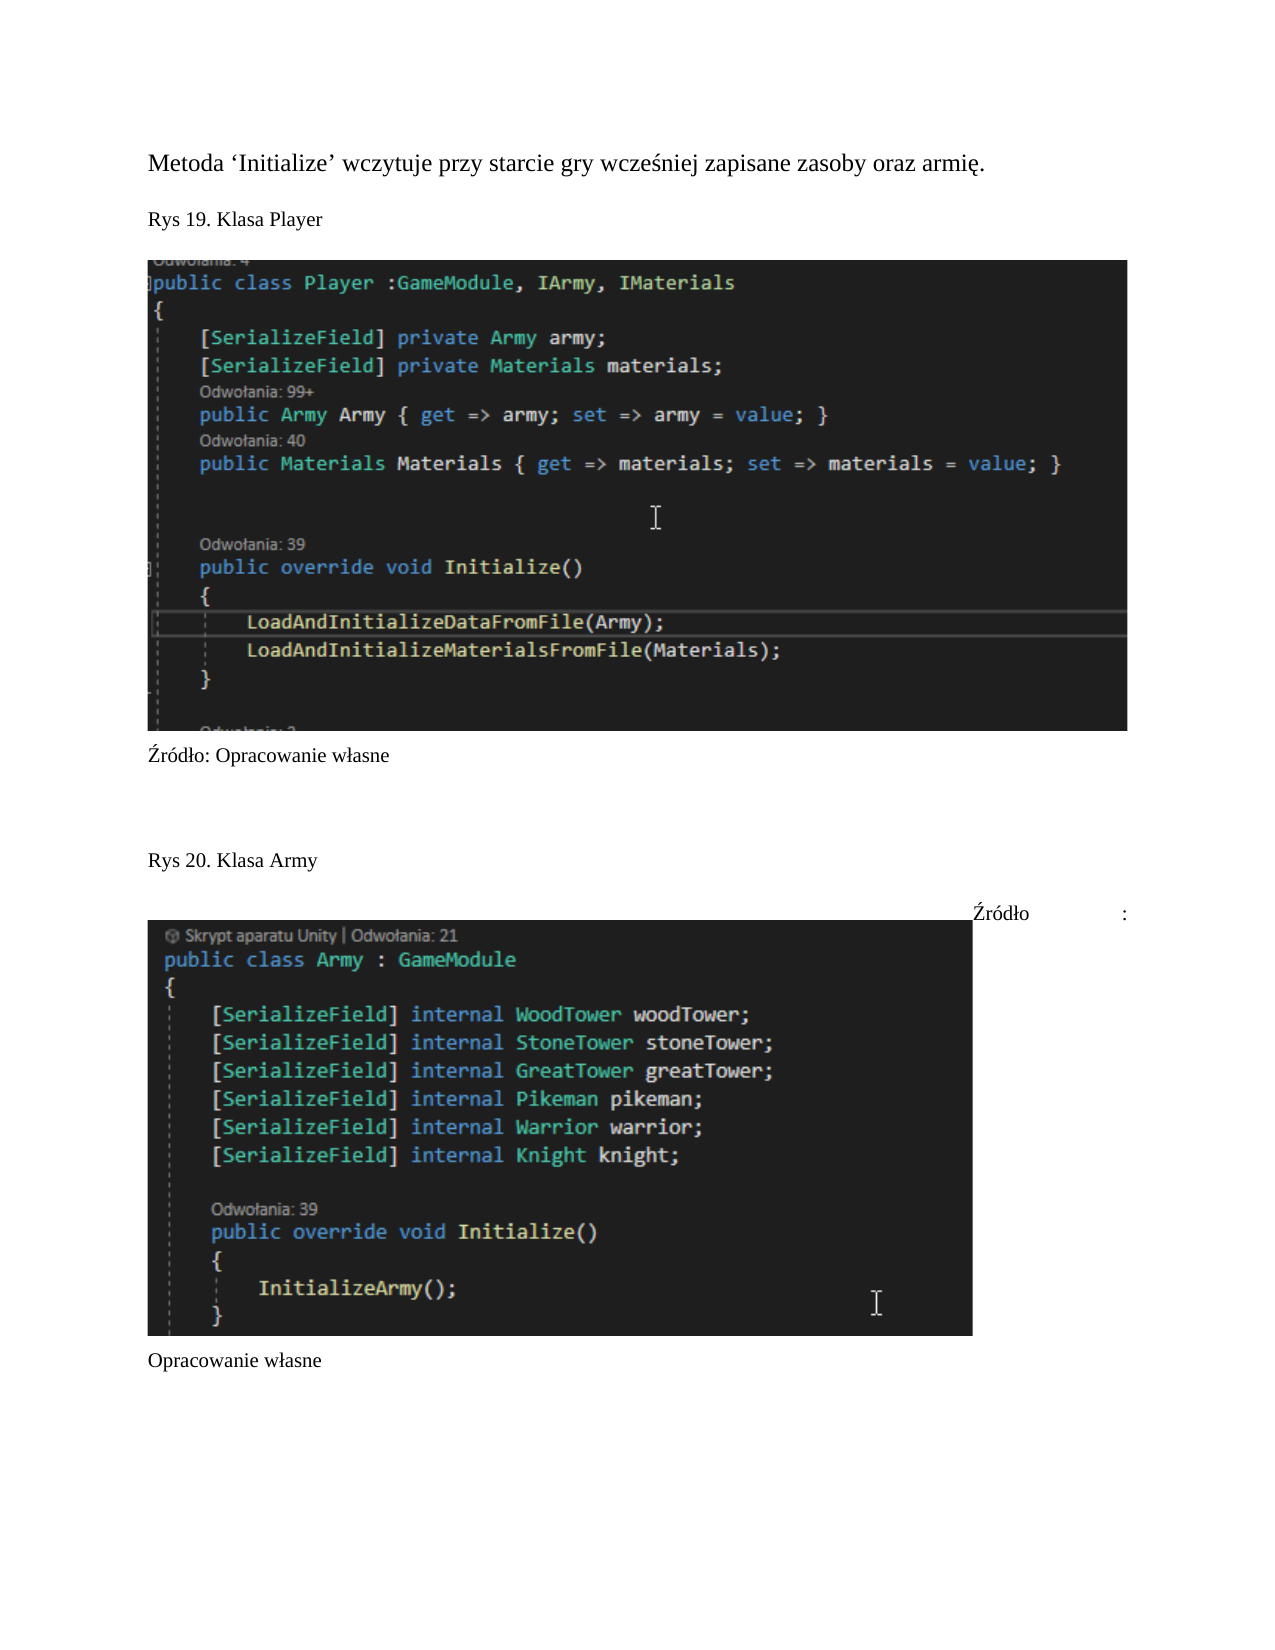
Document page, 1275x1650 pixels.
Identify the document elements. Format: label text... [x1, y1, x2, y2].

text Rys 19. Klasa Player [148, 207, 1127, 231]
text Źródło: Opracowanie własne [148, 731, 1127, 767]
text Metoda ‘Initialize’ wczytuje przy starcie gry wcześniej zapisane zasoby oraz armię. [148, 148, 1127, 176]
text Źródło : Opracowanie własne [148, 901, 1127, 1372]
text Rys 20. Klasa Army [148, 848, 1127, 872]
